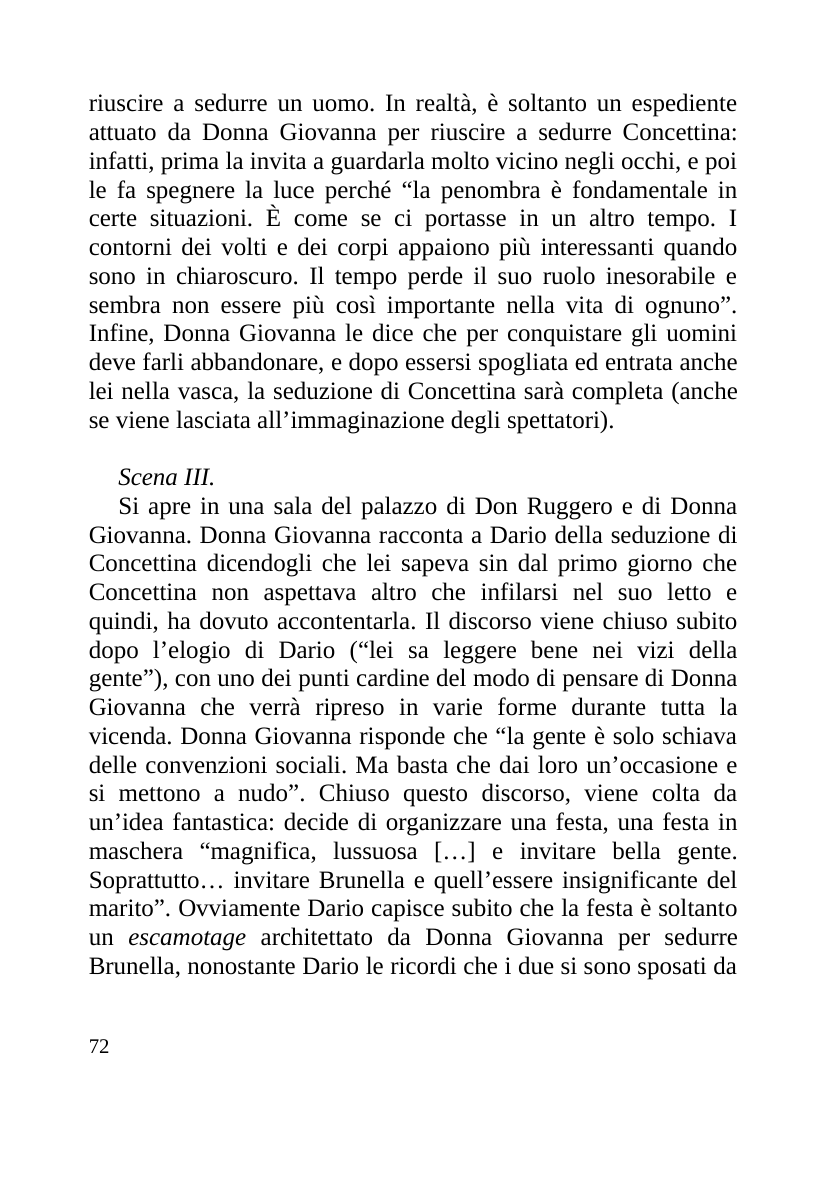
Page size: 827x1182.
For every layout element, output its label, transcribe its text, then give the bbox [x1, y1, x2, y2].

text riuscire a sedurre un uomo. In realtà, è soltanto un espediente attuato da Donna Giovanna per riuscire a sedurre Concettina: infatti, prima la invita a guardarla molto vicino negli occhi, e poi le fa spegnere la luce perché “la penombra è fondamentale in certe situazioni. È come se ci portasse in un altro tempo. I contorni dei volti e dei corpi appaiono più interessanti quando sono in chiaroscuro. Il tempo perde il suo ruolo inesorabile e sembra non essere più così importante nella vita di ognuno”. Infine, Donna Giovanna le dice che per conquistare gli uomini deve farli abbandonare, e dopo essersi spogliata ed entrata anche lei nella vasca, la seduzione di Concettina sarà completa (anche se viene lasciata all’immaginazione degli spettatori). [88, 88, 738, 433]
text Si apre in una sala del palazzo di Don Ruggero e di Donna Giovanna. Donna Giovanna racconta a Dario della seduzione di Concettina dicendogli che lei sapeva sin dal primo giorno che Concettina non aspettava altro che infilarsi nel suo letto e quindi, ha dovuto accontentarla. Il discorso viene chiuso subito dopo l’elogio di Dario (“lei sa leggere bene nei vizi della gente”), con uno dei punti cardine del modo di pensare di Donna Giovanna che verrà ripreso in varie forme durante tutta la vicenda. Donna Giovanna risponde che “la gente è solo schiava delle convenzioni sociali. Ma basta che dai loro un’occasione e si mettono a nudo”. Chiuso questo discorso, viene colta da un’idea fantastica: decide di organizzare una festa, una festa in maschera “magnifica, lussuosa […] e invitare bella gente. Soprattutto… invitare Brunella e quell’essere insignificante del marito”. Ovviamente Dario capisce subito che la festa è soltanto un escamotage architettato da Donna Giovanna per sedurre Brunella, nonostante Dario le ricordi che i due si sono sposati da [88, 491, 738, 980]
text Scena III. [88, 462, 738, 491]
